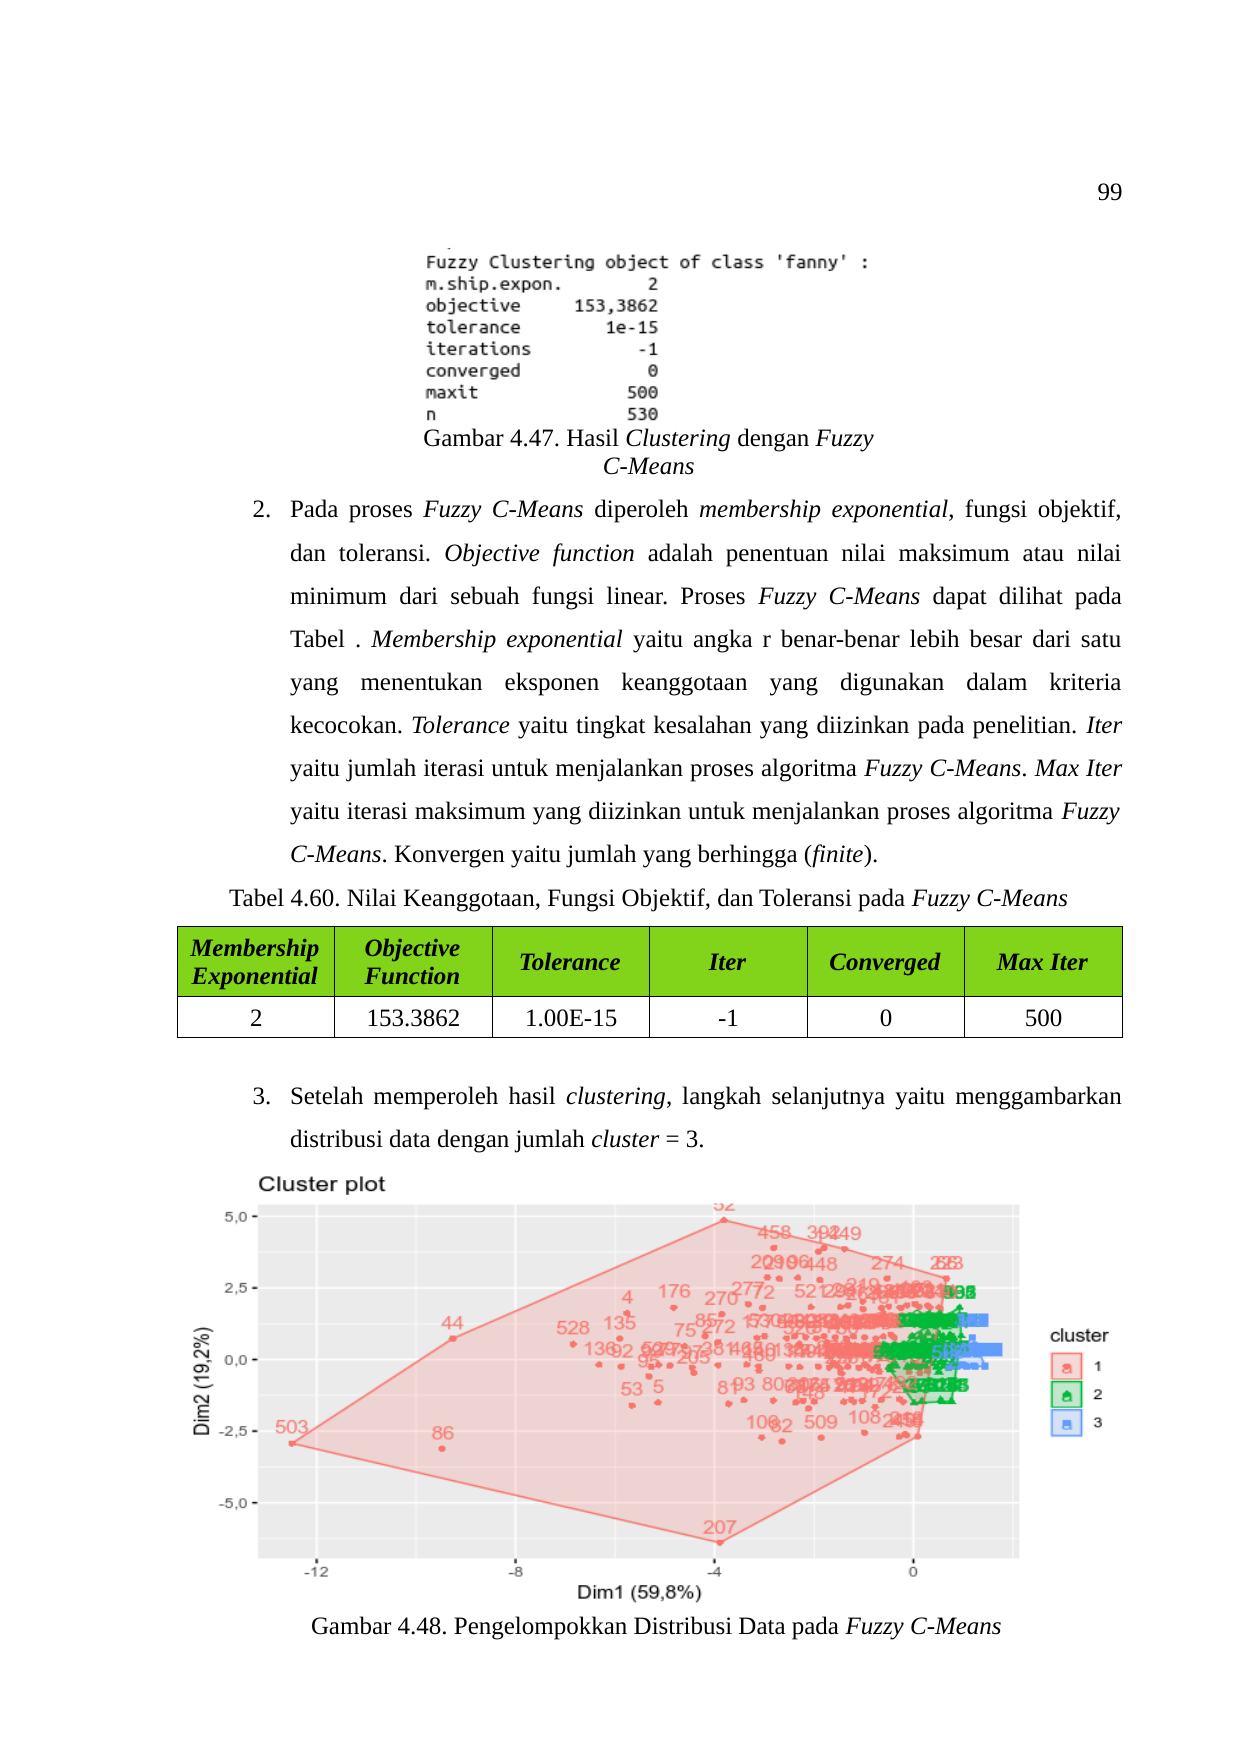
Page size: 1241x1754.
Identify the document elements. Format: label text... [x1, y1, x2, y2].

picture [184, 1168, 1130, 1611]
table_cell 500 [965, 997, 1122, 1037]
list Gambar 4.48. Pengelompokkan Distribusi Data pada Fuzzy C-Means [185, 1611, 1130, 1639]
table_cell 2 [178, 997, 334, 1037]
table_cell 0 [808, 997, 964, 1037]
text Tabel 4.60. Nilai Keanggotaan, Fungsi Objektif, dan Toleransi pada Fuzzy C-Means [177, 883, 1122, 911]
table_cell -1 [650, 997, 807, 1037]
table_header Converged [808, 927, 964, 996]
table_header Tolerance [493, 927, 649, 996]
picture [420, 248, 879, 423]
table_cell 1.00E-15 [493, 997, 649, 1037]
list Setelah memperoleh hasil clustering, langkah selanjutnya yaitu menggambarkan distribusi data dengan jumlah cluster = 3. [252, 1081, 1122, 1153]
list Pada proses Fuzzy C-Means diperoleh membership exponential, fungsi objektif, dan toleransi. Objective function adalah penentuan nilai maksimum atau nilai minimum dari sebuah fungsi linear. Proses Fuzzy C-Means dapat dilihat pada Tabel . Membership exponential yaitu angka r benar-benar lebih besar dari satu yang menentukan eksponen keanggotaan yang digunakan dalam kriteria kecocokan. Tolerance yaitu tingkat kesalahan yang diizinkan pada penelitian. Iter yaitu jumlah iterasi untuk menjalankan proses algoritma Fuzzy C-Means. Max Iter yaitu iterasi maksimum yang diizinkan untuk menjalankan proses algoritma Fuzzy C-Means. Konvergen yaitu jumlah yang berhingga (finite). [252, 420, 1122, 868]
table_header Iter [650, 927, 807, 996]
table_header Max Iter [965, 927, 1122, 996]
table_header MembershipExponential [178, 927, 334, 996]
list Gambar 4.47. Hasil Clustering dengan Fuzzy C-Means [420, 423, 879, 480]
table_header Objective Function [335, 927, 492, 996]
table_cell 153.3862 [335, 997, 492, 1037]
list [185, 1156, 1130, 1168]
